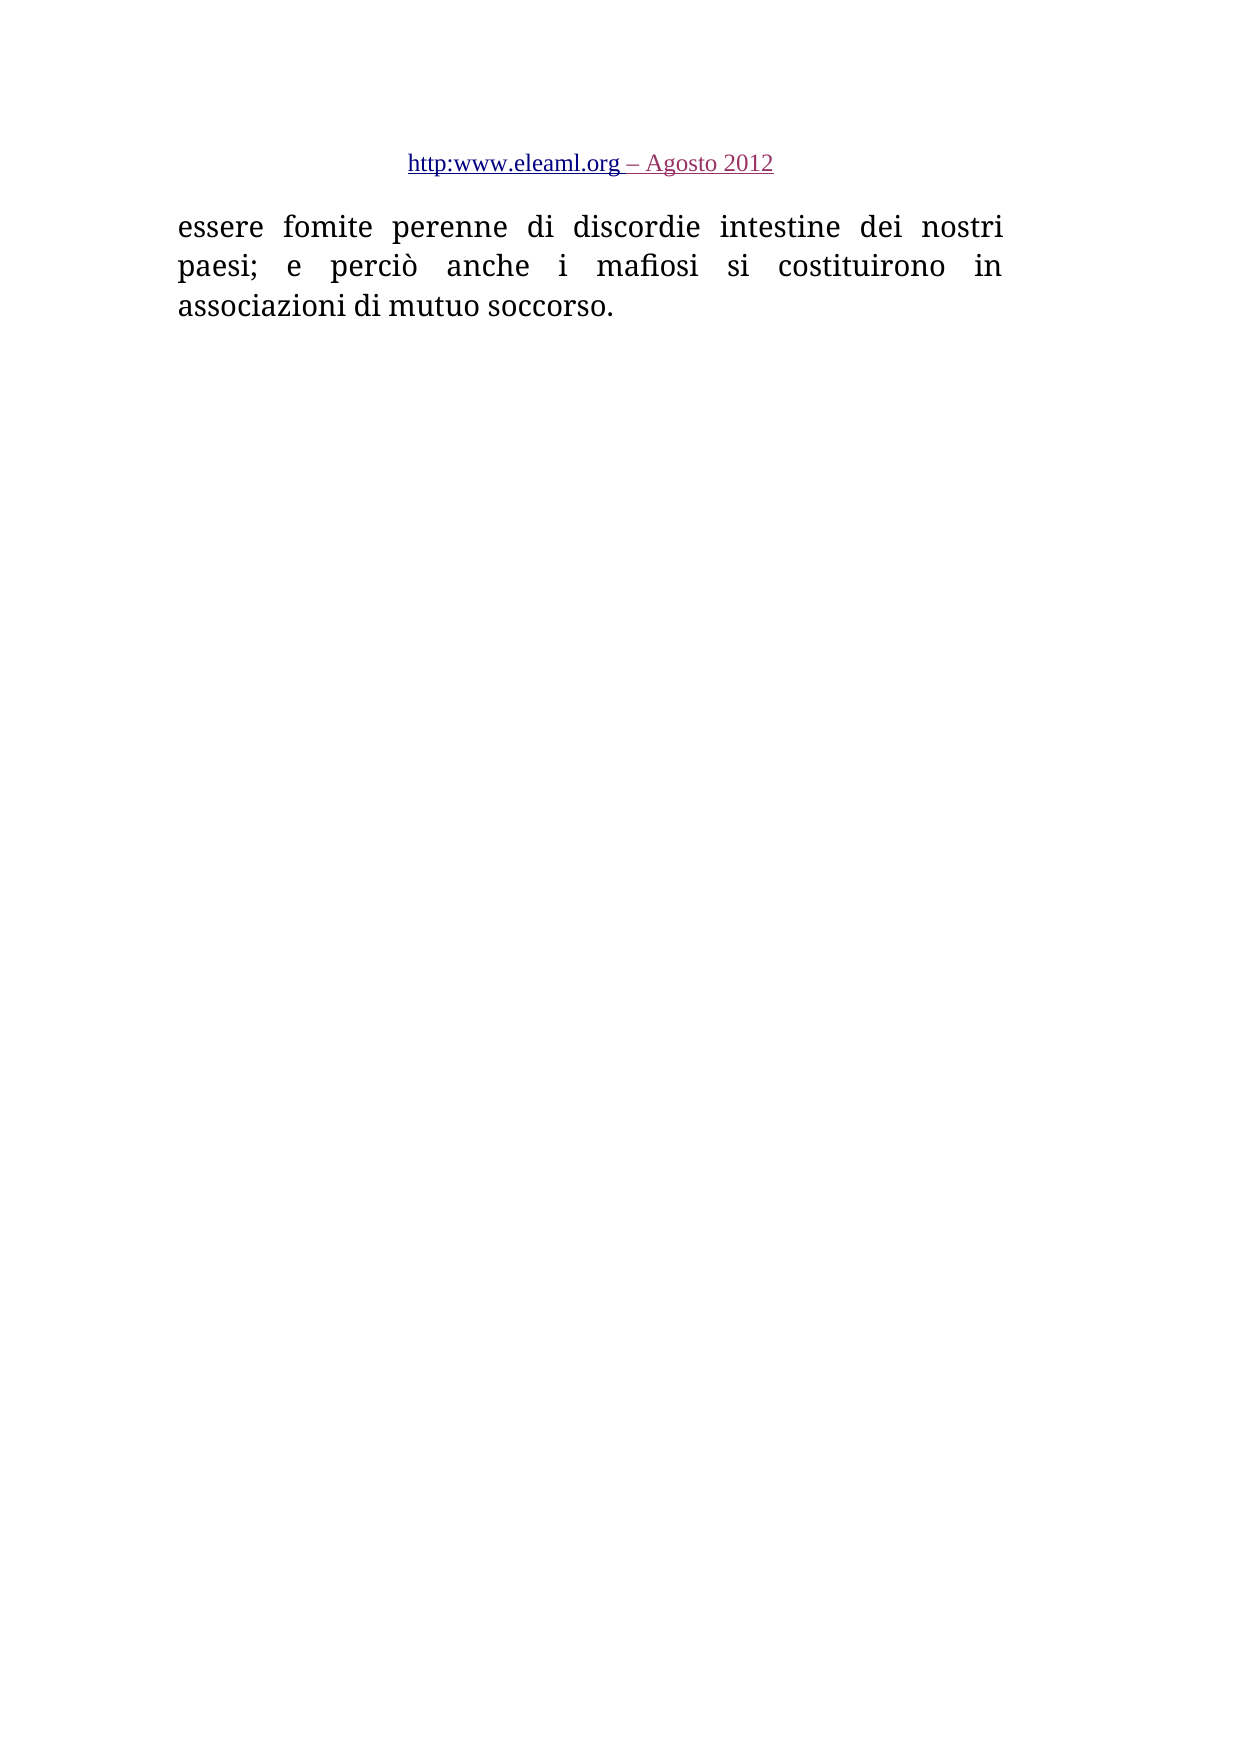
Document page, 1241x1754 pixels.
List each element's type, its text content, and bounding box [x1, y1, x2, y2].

text essere fomite perenne di discordie intestine dei nostri paesi; e perciò anche i mafiosi si costituirono in associazioni di mutuo soccorso. [177, 206, 1004, 325]
